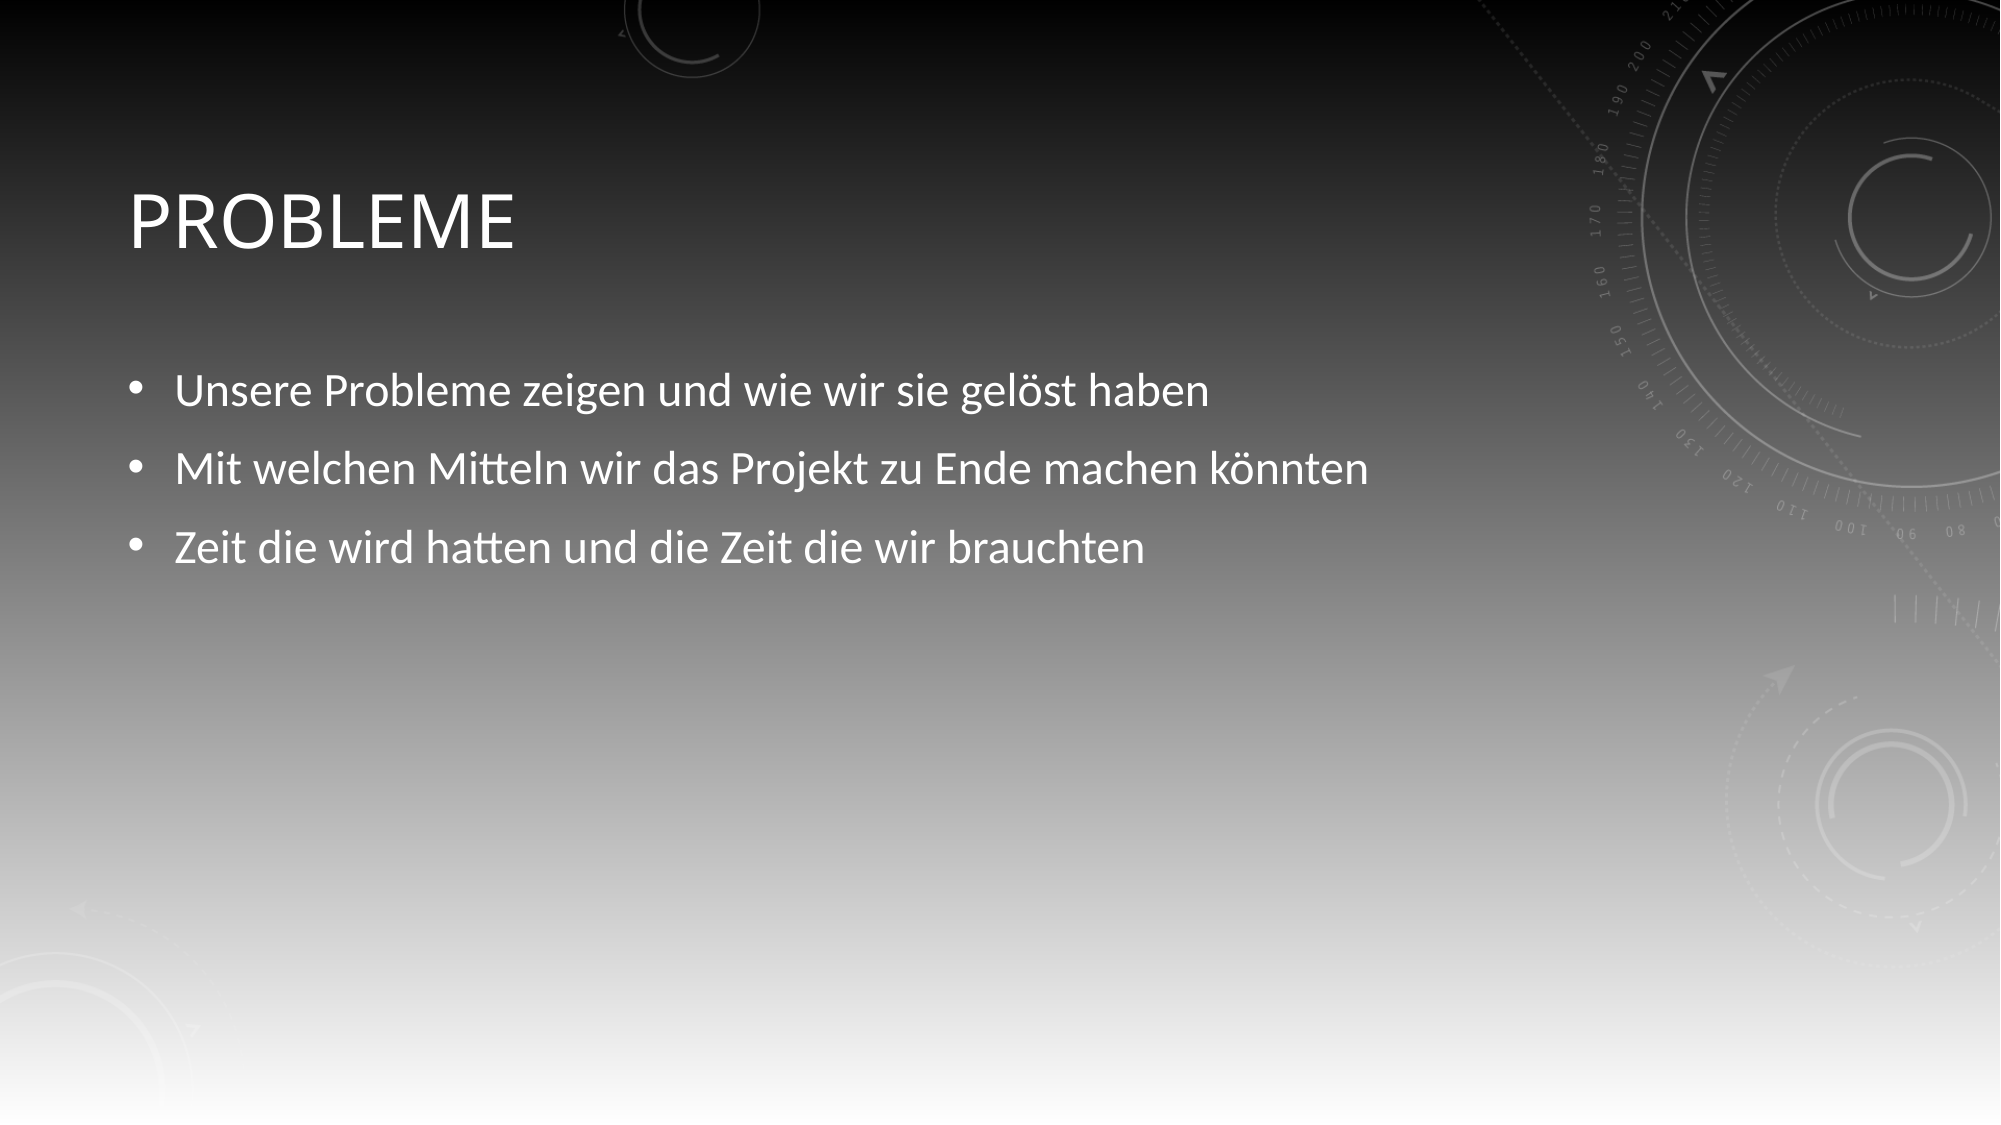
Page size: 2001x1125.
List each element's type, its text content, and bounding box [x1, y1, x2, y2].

picture [0, 0, 2000, 1125]
list Unsere Probleme zeigen und wie wir sie gelöst haben Mit welchen Mitteln wir das Projekt zu Ende machen könnten Zeit die wird hatten und die Zeit die wir brauchten [112, 350, 1775, 950]
title Probleme [112, 99, 1775, 339]
